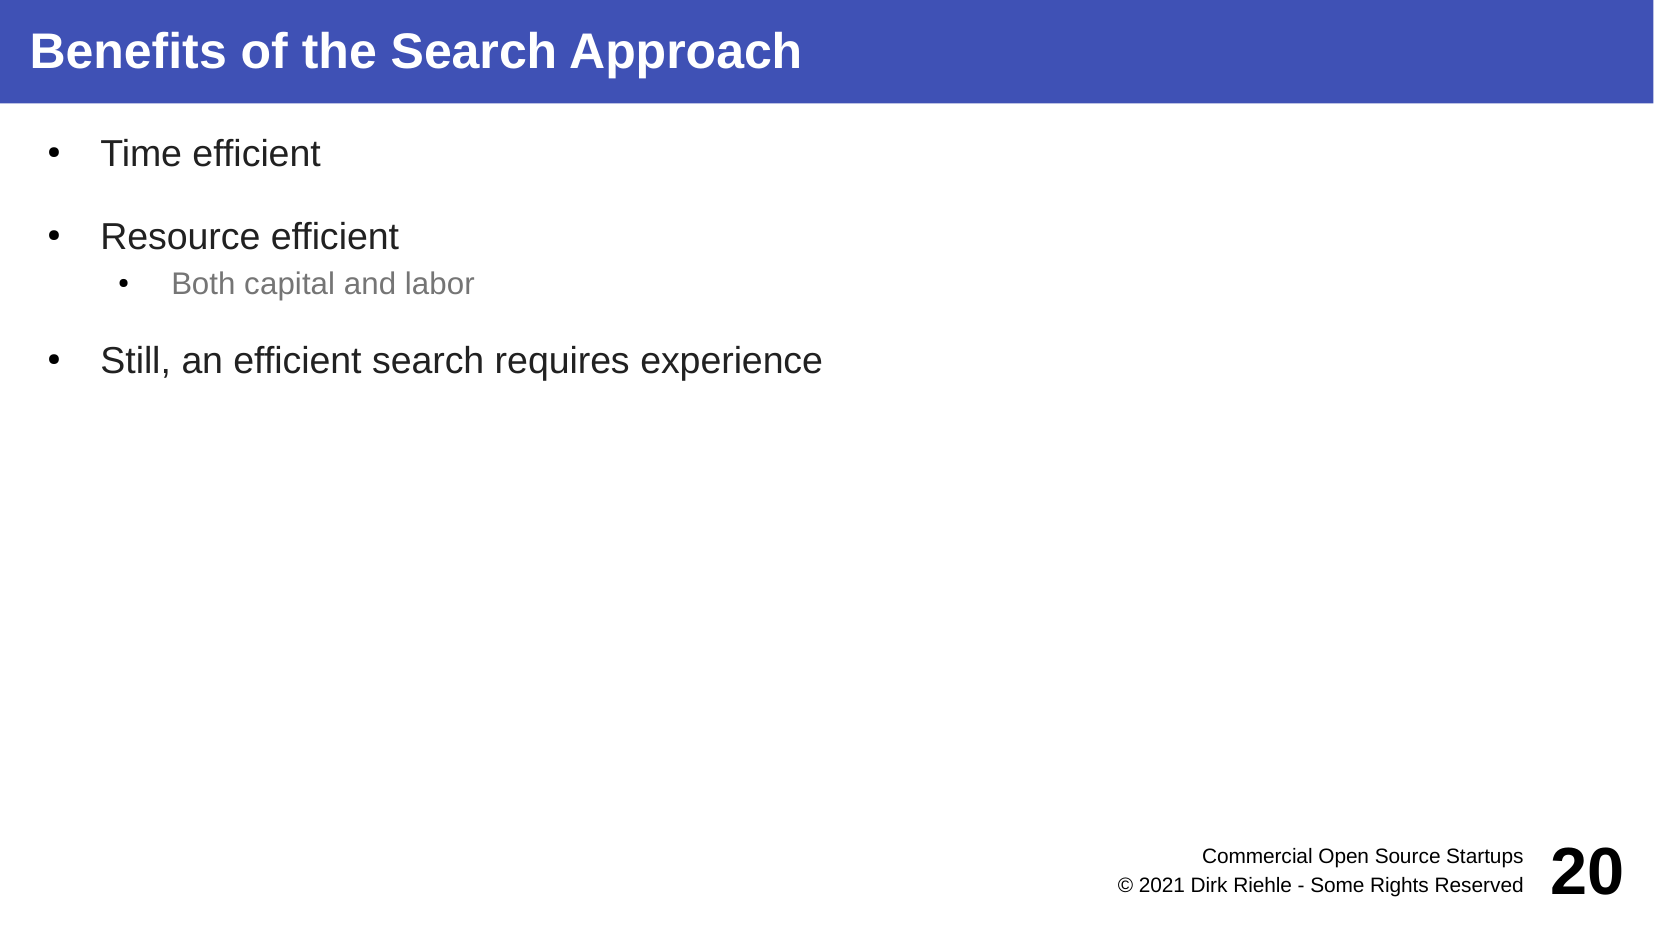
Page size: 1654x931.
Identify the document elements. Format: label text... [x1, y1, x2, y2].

title Benefits of the Search Approach [0, 0, 1654, 104]
list Time efficient Resource efficient Both capital and labor Still, an efficient search requires experience [29, 132, 1625, 813]
